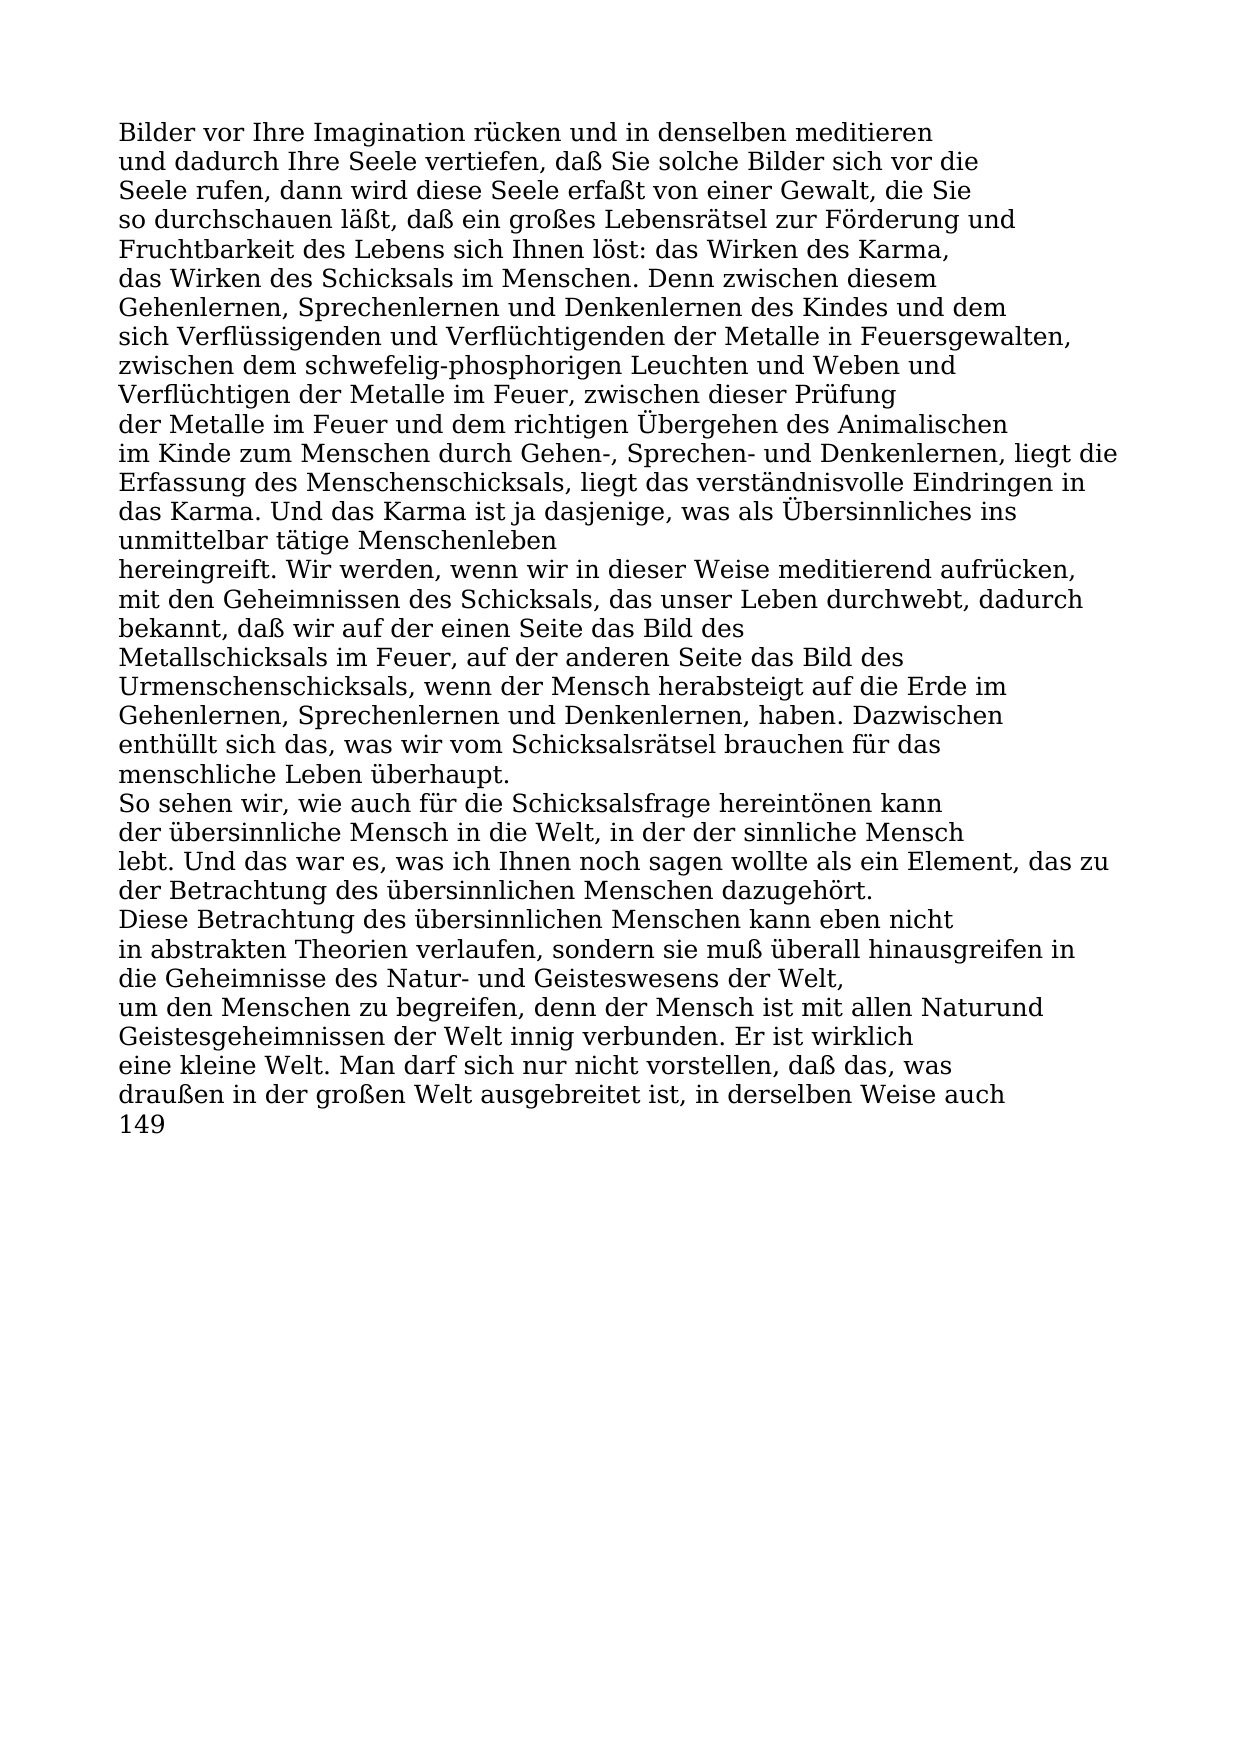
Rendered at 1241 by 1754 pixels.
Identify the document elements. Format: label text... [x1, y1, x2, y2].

text im Kinde zum Menschen durch Gehen-, Sprechen- und Denkenlernen, liegt die Erfassung des Menschenschicksals, liegt das verständnisvolle Eindringen in das Karma. Und das Karma ist ja dasjenige, was als Übersinnliches ins unmittelbar tätige Menschenleben [118, 439, 1122, 556]
text enthüllt sich das, was wir vom Schicksalsrätsel brauchen für das [118, 731, 1122, 760]
text und dadurch Ihre Seele vertiefen, daß Sie solche Bilder sich vor die [118, 147, 1122, 176]
text So sehen wir, wie auch für die Schicksalsfrage hereintönen kann [118, 789, 1122, 818]
text sich Verflüssigenden und Verflüchtigenden der Metalle in Feuersgewalten, zwischen dem schwefelig-phosphorigen Leuchten und Weben und Verflüchtigen der Metalle im Feuer, zwischen dieser Prüfung [118, 322, 1122, 410]
text Gehenlernen, Sprechenlernen und Denkenlernen des Kindes und dem [118, 293, 1122, 322]
text eine kleine Welt. Man darf sich nur nicht vorstellen, daß das, was [118, 1051, 1122, 1081]
text Gehenlernen, Sprechenlernen und Denkenlernen, haben. Dazwischen [118, 701, 1122, 731]
text hereingreift. Wir werden, wenn wir in dieser Weise meditierend aufrücken, mit den Geheimnissen des Schicksals, das unser Leben durchwebt, dadurch bekannt, daß wir auf der einen Seite das Bild des [118, 556, 1122, 643]
text so durchschauen läßt, daß ein großes Lebensrätsel zur Förderung und [118, 206, 1122, 235]
text Bilder vor Ihre Imagination rücken und in denselben meditieren [118, 118, 1122, 147]
text um den Menschen zu begreifen, denn der Mensch ist mit allen Naturund Geistesgeheimnissen der Welt innig verbunden. Er ist wirklich [118, 993, 1122, 1051]
text der übersinnliche Mensch in die Welt, in der der sinnliche Mensch [118, 818, 1122, 847]
text das Wirken des Schicksals im Menschen. Denn zwischen diesem [118, 264, 1122, 293]
text in abstrakten Theorien verlaufen, sondern sie muß überall hinausgreifen in die Geheimnisse des Natur- und Geisteswesens der Welt, [118, 935, 1122, 993]
text Diese Betrachtung des übersinnlichen Menschen kann eben nicht [118, 906, 1122, 935]
text Fruchtbarkeit des Lebens sich Ihnen löst: das Wirken des Karma, [118, 235, 1122, 264]
text menschliche Leben überhaupt. [118, 760, 1122, 789]
text Metallschicksals im Feuer, auf der anderen Seite das Bild des Urmenschenschicksals, wenn der Mensch herabsteigt auf die Erde im [118, 643, 1122, 701]
text draußen in der großen Welt ausgebreitet ist, in derselben Weise auch [118, 1081, 1122, 1110]
text Seele rufen, dann wird diese Seele erfaßt von einer Gewalt, die Sie [118, 176, 1122, 206]
text lebt. Und das war es, was ich Ihnen noch sagen wollte als ein Element, das zu der Betrachtung des übersinnlichen Menschen dazugehört. [118, 847, 1122, 906]
text 149 [118, 1110, 1122, 1139]
text der Metalle im Feuer und dem richtigen Übergehen des Animalischen [118, 410, 1122, 439]
